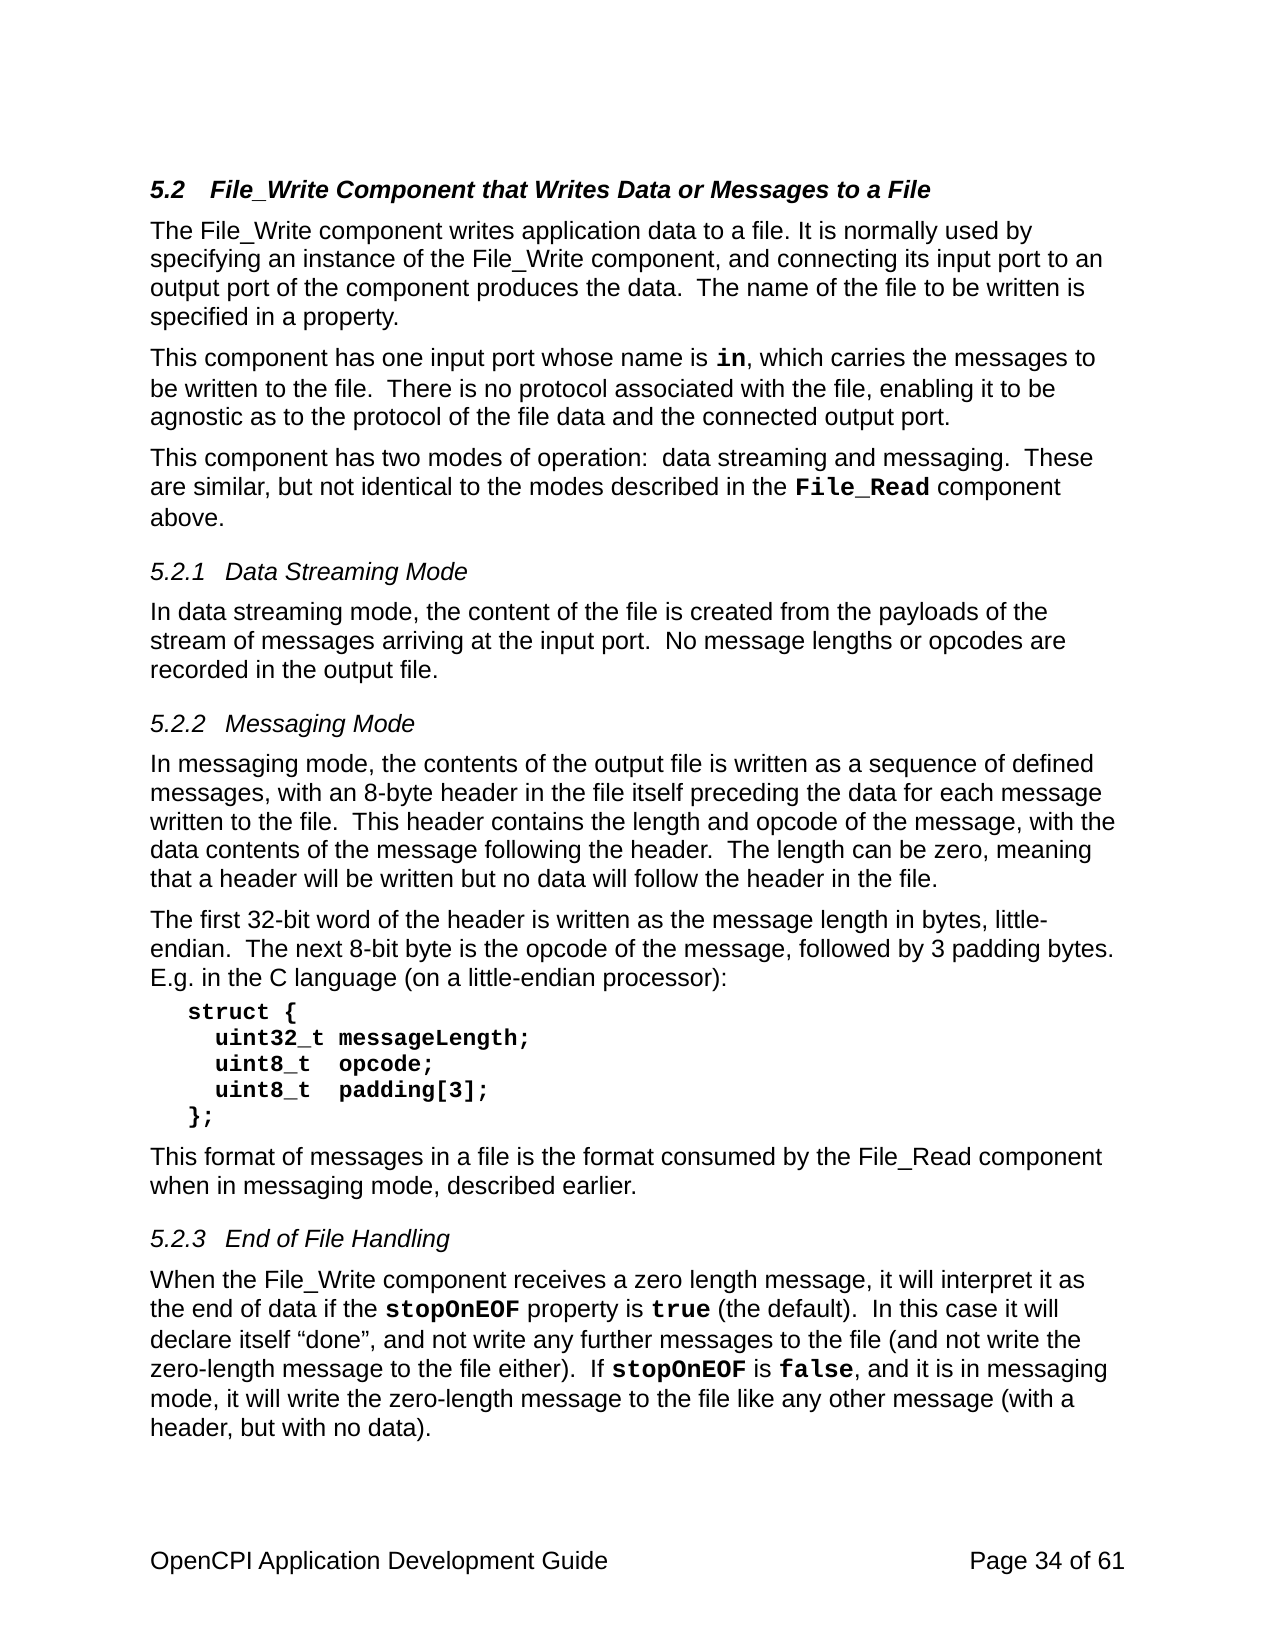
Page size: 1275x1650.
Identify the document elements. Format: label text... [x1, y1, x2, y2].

text This format of messages in a file is the format consumed by the File_Read component when in messaging mode, described earlier. [150, 1142, 1125, 1199]
text In data streaming mode, the content of the file is created from the payloads of the stream of messages arriving at the input port. No message lengths or opcodes are recorded in the output file. [150, 597, 1125, 683]
text In messaging mode, the contents of the output file is written as a sequence of defined messages, with an 8-byte header in the file itself preceding the data for each message written to the file. This header contains the length and opcode of the message, with the data contents of the message following the header. The length can be zero, meaning that a header will be written but no data will follow the header in the file. [150, 749, 1125, 893]
text The File_Write component writes application data to a file. It is normally used by specifying an instance of the File_Write component, and connecting its input port to an output port of the component produces the data. The name of the file to be written is specified in a property. [150, 216, 1125, 331]
subtitle End of File Handling [150, 1224, 1125, 1253]
subtitle File_Write Component that Writes Data or Messages to a File [150, 175, 1125, 204]
text struct { uint32_t messageLength; uint8_t opcode; uint8_t padding[3]; }; [187, 1000, 1125, 1130]
text When the File_Write component receives a zero length message, it will interpret it as the end of data if the stopOnEOF property is true (the default). In this case it will declare itself “done”, and not write any further messages to the file (and not write the zero-length message to the file either). If stopOnEOF is false, and it is in messaging mode, it will write the zero-length message to the file like any other message (with a header, but with no data). [150, 1265, 1125, 1442]
text This component has two modes of operation: data streaming and messaging. These are similar, but not identical to the modes described in the File_Read component above. [150, 443, 1125, 532]
subtitle Data Streaming Mode [150, 557, 1125, 585]
subtitle Messaging Mode [150, 708, 1125, 737]
text This component has one input port whose name is in, which carries the messages to be written to the file. There is no protocol associated with the file, enabling it to be agnostic as to the protocol of the file data and the connected output port. [150, 343, 1125, 431]
text The first 32-bit word of the header is written as the message length in bytes, little-endian. The next 8-bit byte is the opcode of the message, followed by 3 padding bytes. E.g. in the C language (on a little-endian processor): [150, 905, 1125, 991]
